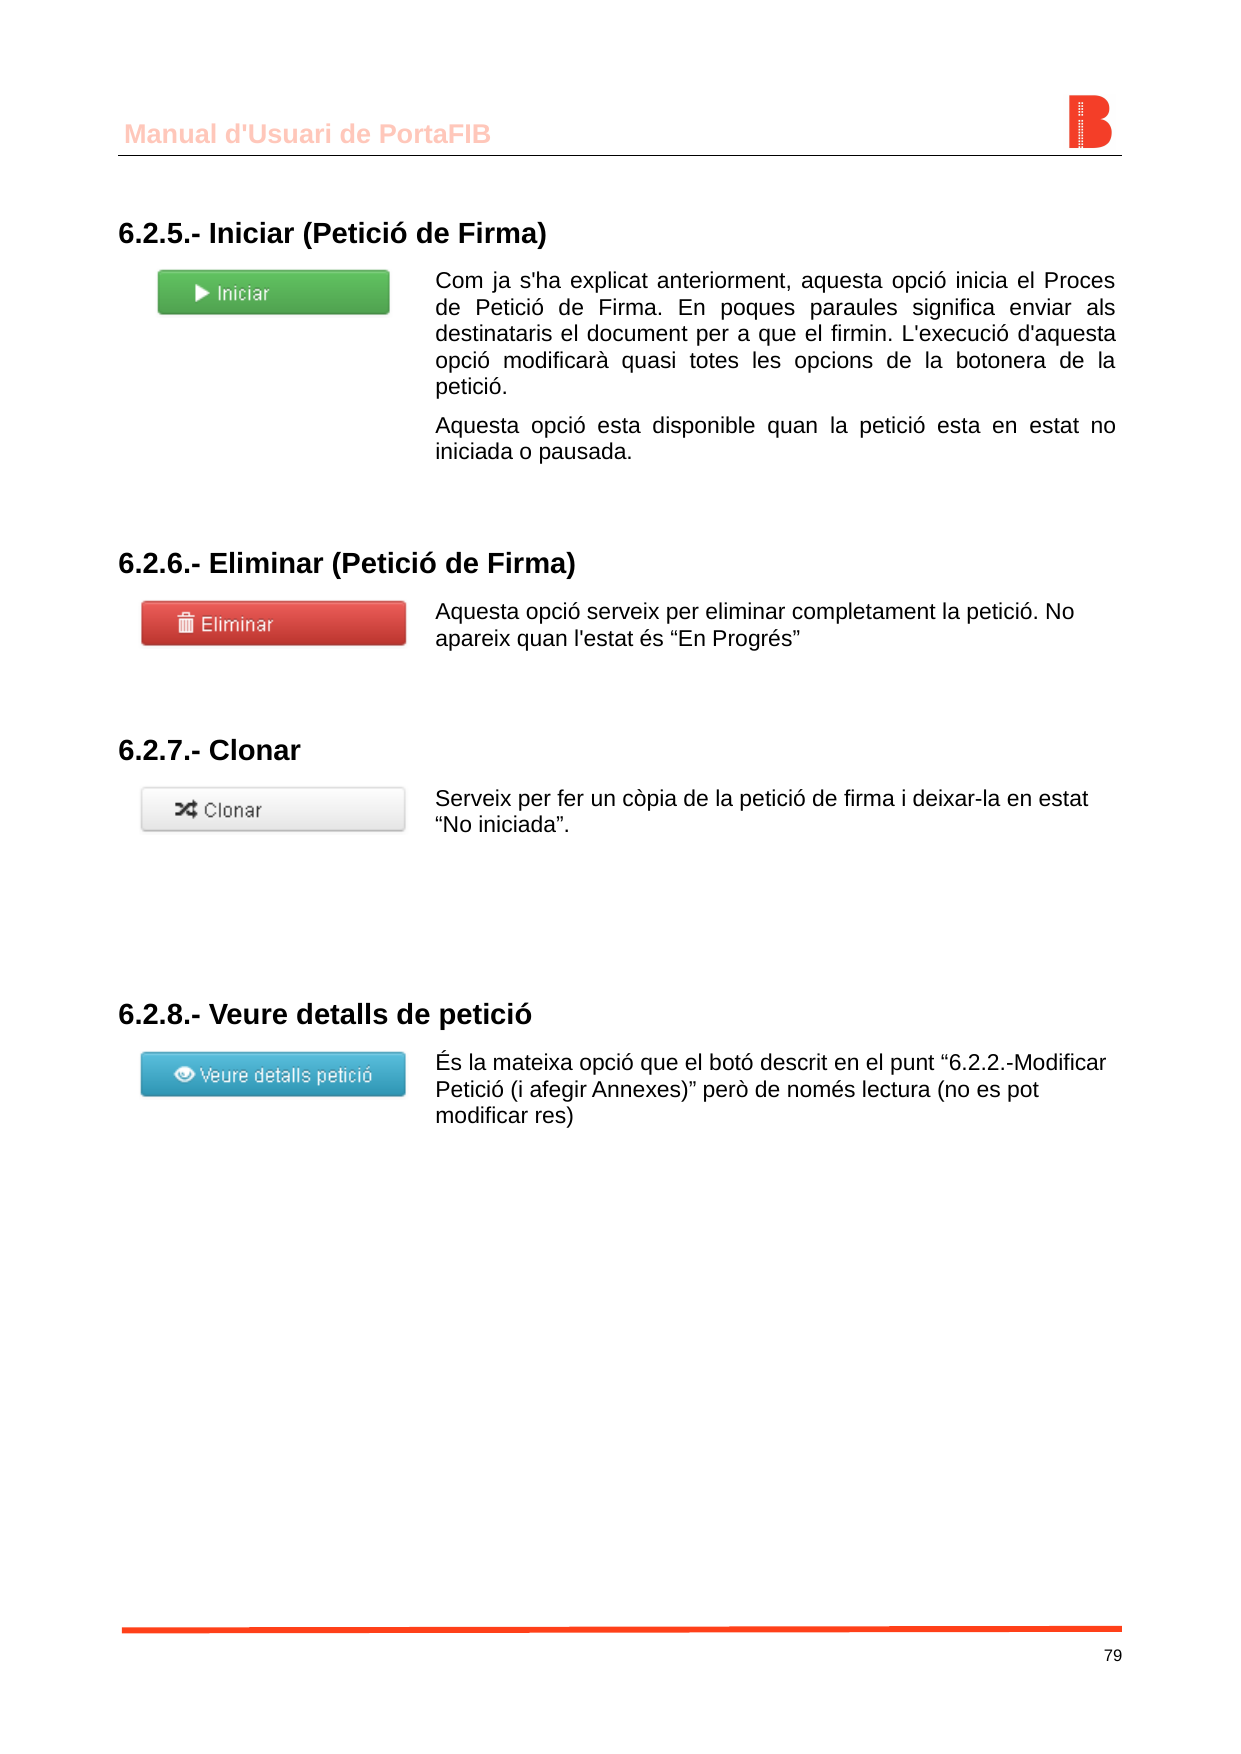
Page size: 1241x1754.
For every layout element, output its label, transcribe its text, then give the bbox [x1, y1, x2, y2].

table_header Com ja s'ha explicat anteriorment, aquesta opció inicia el Proces de Petició de Firma. En poques paraules significa enviar als destinataris el document per a que el firmin. L'execució d'aquesta opció modificarà quasi totes les opcions de la botonera de la petició. Aquesta opció esta disponible quan la petició esta en estat no iniciada o pausada. [429, 262, 1122, 483]
subtitle Clonar [118, 733, 1122, 767]
table_header [118, 779, 429, 856]
subtitle Iniciar (Petició de Firma) [118, 216, 1122, 249]
picture [138, 1049, 409, 1100]
picture [138, 785, 409, 835]
picture [137, 598, 411, 649]
table_header [118, 262, 429, 483]
table_header Serveix per fer un còpia de la petició de firma i deixar-la en estat “No iniciada”. [429, 779, 1122, 856]
table_header Aquesta opció serveix per eliminar completament la petició. No apareix quan l'estat és “En Progrés” [429, 593, 1122, 669]
table_header [118, 1044, 429, 1146]
subtitle Veure detalls de petició [118, 997, 1122, 1031]
picture [155, 267, 393, 318]
table_header És la mateixa opció que el botó descrit en el punt “6.2.2.-Modificar Petició (i afegir Annexes)” però de només lectura (no es pot modificar res) [429, 1044, 1122, 1146]
picture [1063, 94, 1117, 150]
subtitle Eliminar (Petició de Firma) [118, 547, 1122, 580]
table_header [118, 593, 429, 669]
